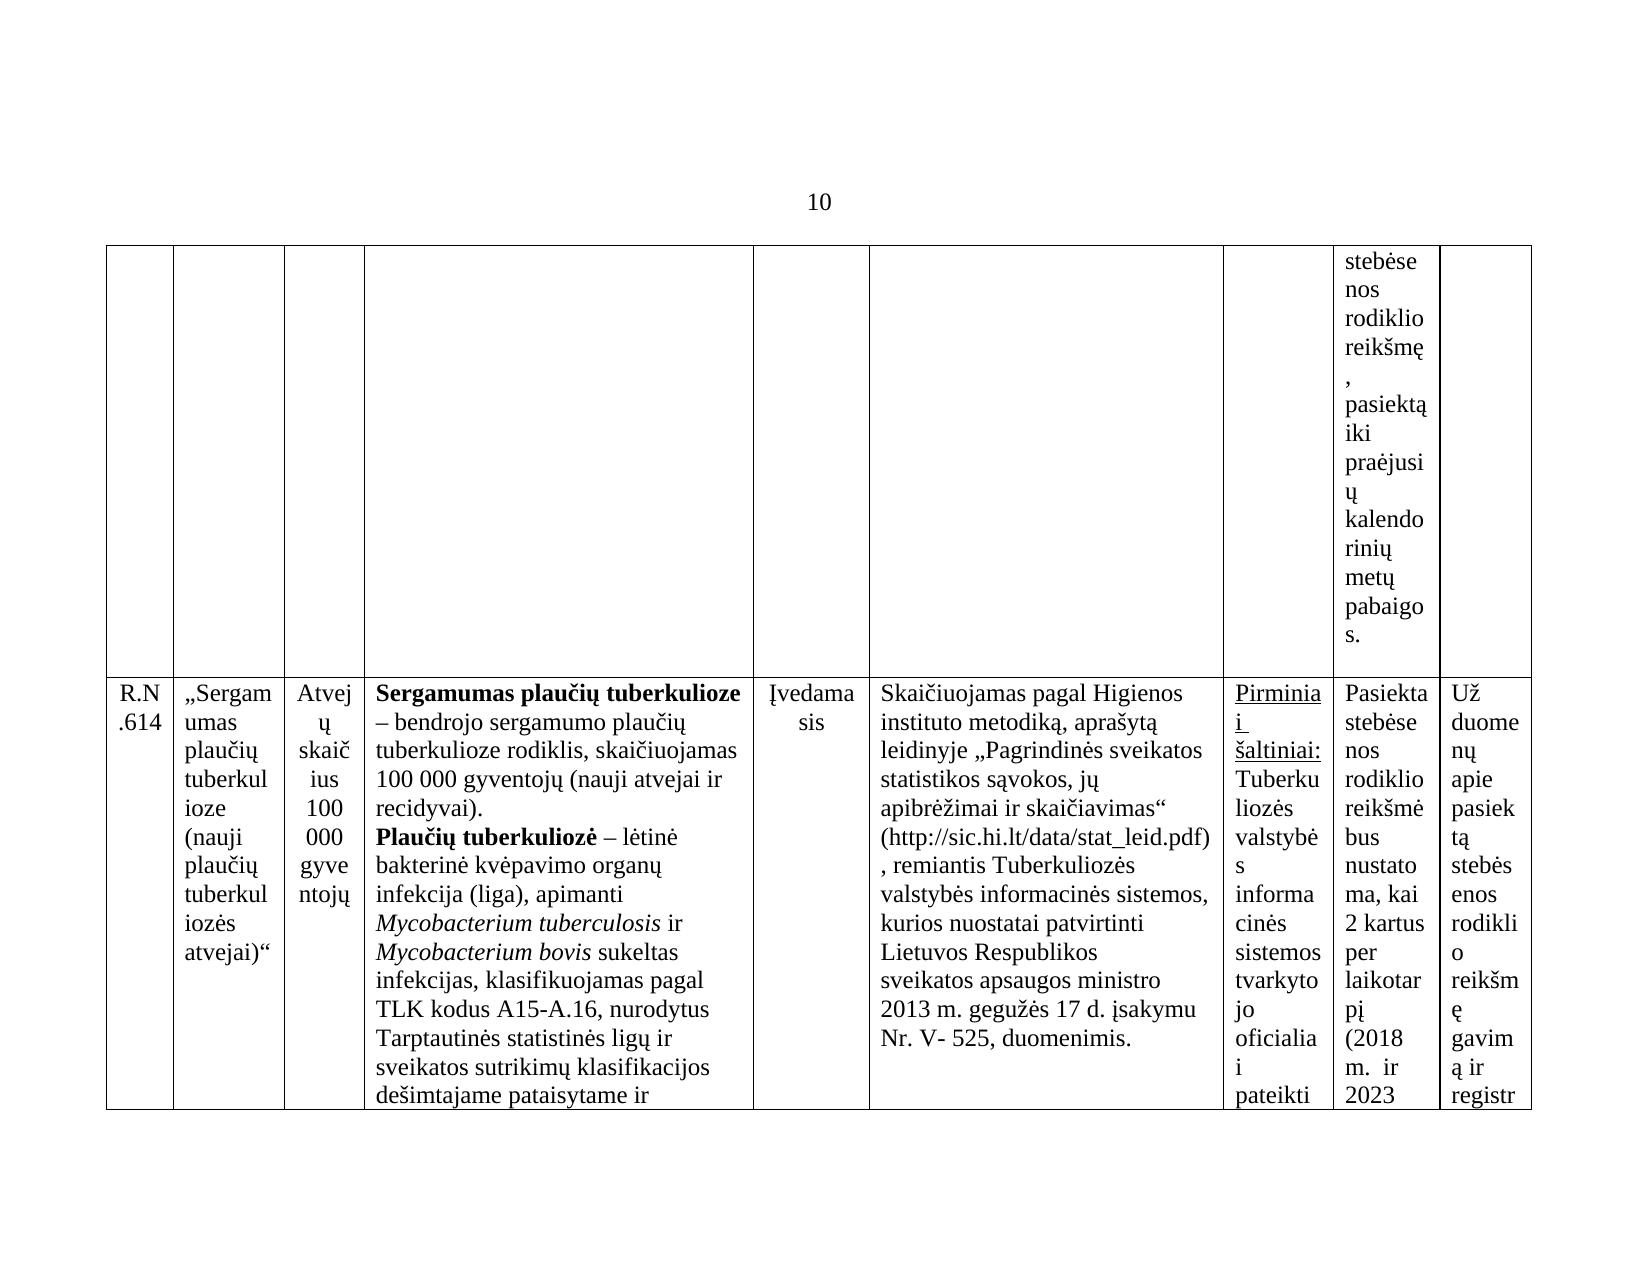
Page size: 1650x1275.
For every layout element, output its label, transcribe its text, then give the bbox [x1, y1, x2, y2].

table_cell Įvedamasis [754, 678, 869, 1109]
table_cell [365, 246, 753, 677]
table_cell [1441, 246, 1531, 677]
table_cell Pirminiai šaltiniai: Tuberkuliozės valstybės informacinės sistemos tvarkytojo oficialiai pateikti [1224, 678, 1333, 1109]
table_cell [285, 246, 364, 677]
table_cell Skaičiuojamas pagal Higienos instituto metodiką, aprašytą leidinyje „Pagrindinės sveikatos statistikos sąvokos, jų apibrėžimai ir skaičiavimas“ (http://sic.hi.lt/data/stat_leid.pdf), remiantis Tuberkuliozės valstybės informacinės sistemos, kurios nuostatai patvirtinti Lietuvos Respublikos sveikatos apsaugos ministro 2013 m. gegužės 17 d. įsakymu Nr. V- 525, duomenimis. [870, 678, 1223, 1109]
table_cell Pasiekta stebėsenos rodiklio reikšmė bus nustatoma, kai 2 kartus per laikotarpį (2018 m. ir 2023 [1334, 678, 1439, 1109]
table_cell [107, 246, 173, 677]
table_cell R.N.614 [107, 678, 173, 1109]
table_cell stebėsenos rodiklio reikšmę, pasiektą iki praėjusių kalendorinių metų pabaigos. [1334, 246, 1439, 677]
table_cell [174, 246, 284, 677]
table_cell [870, 246, 1223, 677]
table_cell Už duomenų apie pasiektą stebėsenos rodiklio reikšmę gavimą ir registr [1441, 678, 1531, 1109]
table_cell Sergamumas plaučių tuberkulioze – bendrojo sergamumo plaučių tuberkulioze rodiklis, skaičiuojamas 100 000 gyventojų (nauji atvejai ir recidyvai). Plaučių tuberkuliozė – lėtinė bakterinė kvėpavimo organų infekcija (liga), apimanti Mycobacterium tuberculosis ir Mycobacterium bovis sukeltas infekcijas, klasifikuojamas pagal TLK kodus A15-A.16, nurodytus Tarptautinės statistinės ligų ir sveikatos sutrikimų klasifikacijos dešimtajame pataisytame ir [365, 678, 753, 1109]
table_cell [1224, 246, 1333, 677]
table_cell [754, 246, 869, 677]
table_cell „Sergamumas plaučių tuberkulioze (nauji plaučių tuberkuliozės atvejai)“ [174, 678, 284, 1109]
table_cell Atvejų skaičius 100 000 gyventojų [285, 678, 364, 1109]
